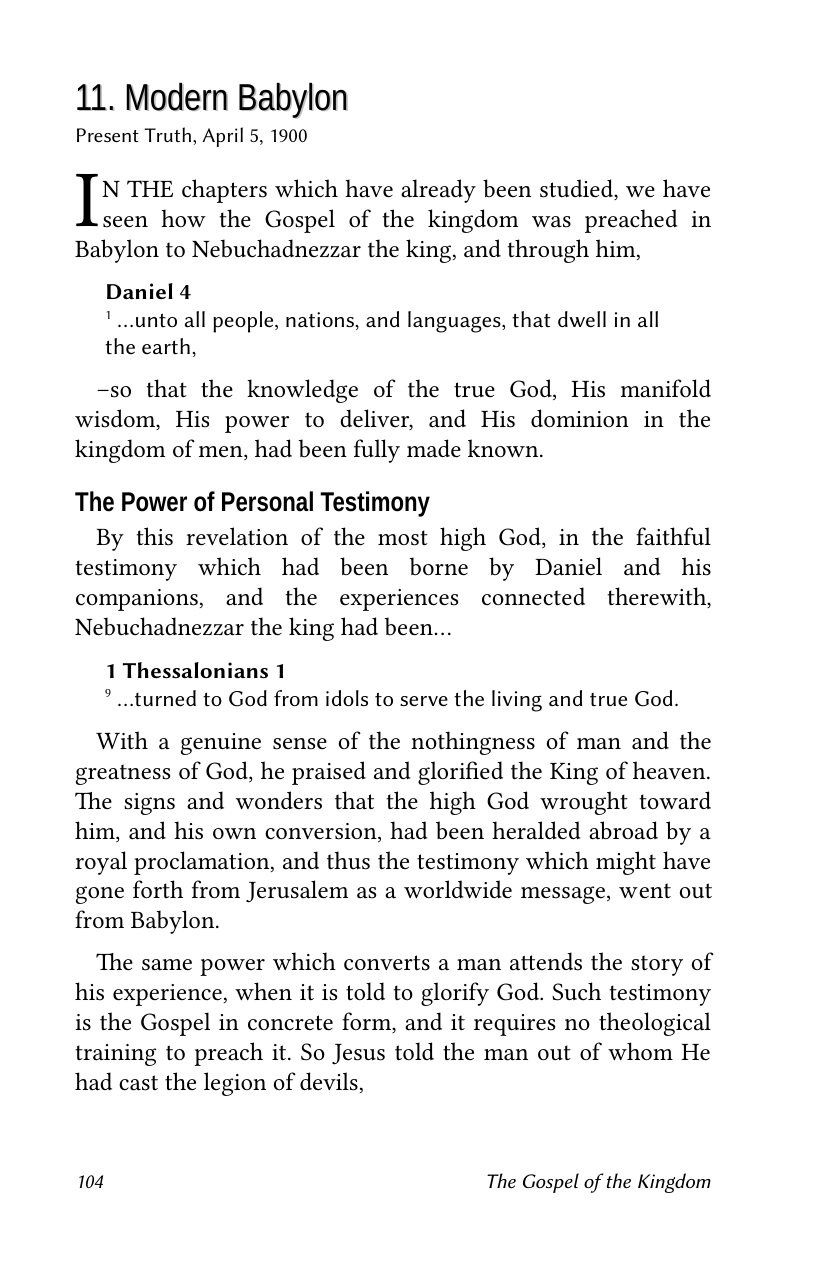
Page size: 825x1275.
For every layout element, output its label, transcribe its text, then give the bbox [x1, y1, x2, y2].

text Present Truth, April 5, 1900 [75, 124, 712, 148]
text IN THE chapters which have already been studied, we have seen how the Gospel of the kingdom was preached in Babylon to Nebuchadnezzar the king, and through him, [75, 175, 712, 263]
text The same power which converts a man attends the story of his experience, when it is told to glorify God. Such testimony is the Gospel in concrete form, and it requires no theological training to preach it. So Jesus told the man out of whom He had cast the legion of devils, [75, 948, 712, 1097]
text –so that the knowledge of the true God, His manifold wisdom, His power to deliver, and His dominion in the kingdom of men, had been fully made known. [75, 375, 712, 464]
text 1 ...unto all people, nations, and languages, that dwell in all the earth, [105, 307, 682, 360]
text 1 Thessalonians 1 [105, 658, 712, 684]
text With a genuine sense of the nothingness of man and the greatness of God, he praised and glorified the King of heaven. The signs and wonders that the high God wrought toward him, and his own conversion, had been heralded abroad by a royal proclamation, and thus the testimony which might have gone forth from Jerusalem as a worldwide message, went out from Babylon. [75, 727, 712, 935]
text By this revelation of the most high God, in the faithful testimony which had been borne by Daniel and his companions, and the experiences connected therewith, Nebuchadnezzar the king had been… [75, 523, 712, 641]
text Daniel 4 [105, 279, 712, 306]
title Modern Babylon [75, 75, 712, 118]
subtitle The Power of Personal Testimony [75, 486, 712, 517]
text 9 ...turned to God from idols to serve the living and true God. [105, 685, 682, 712]
